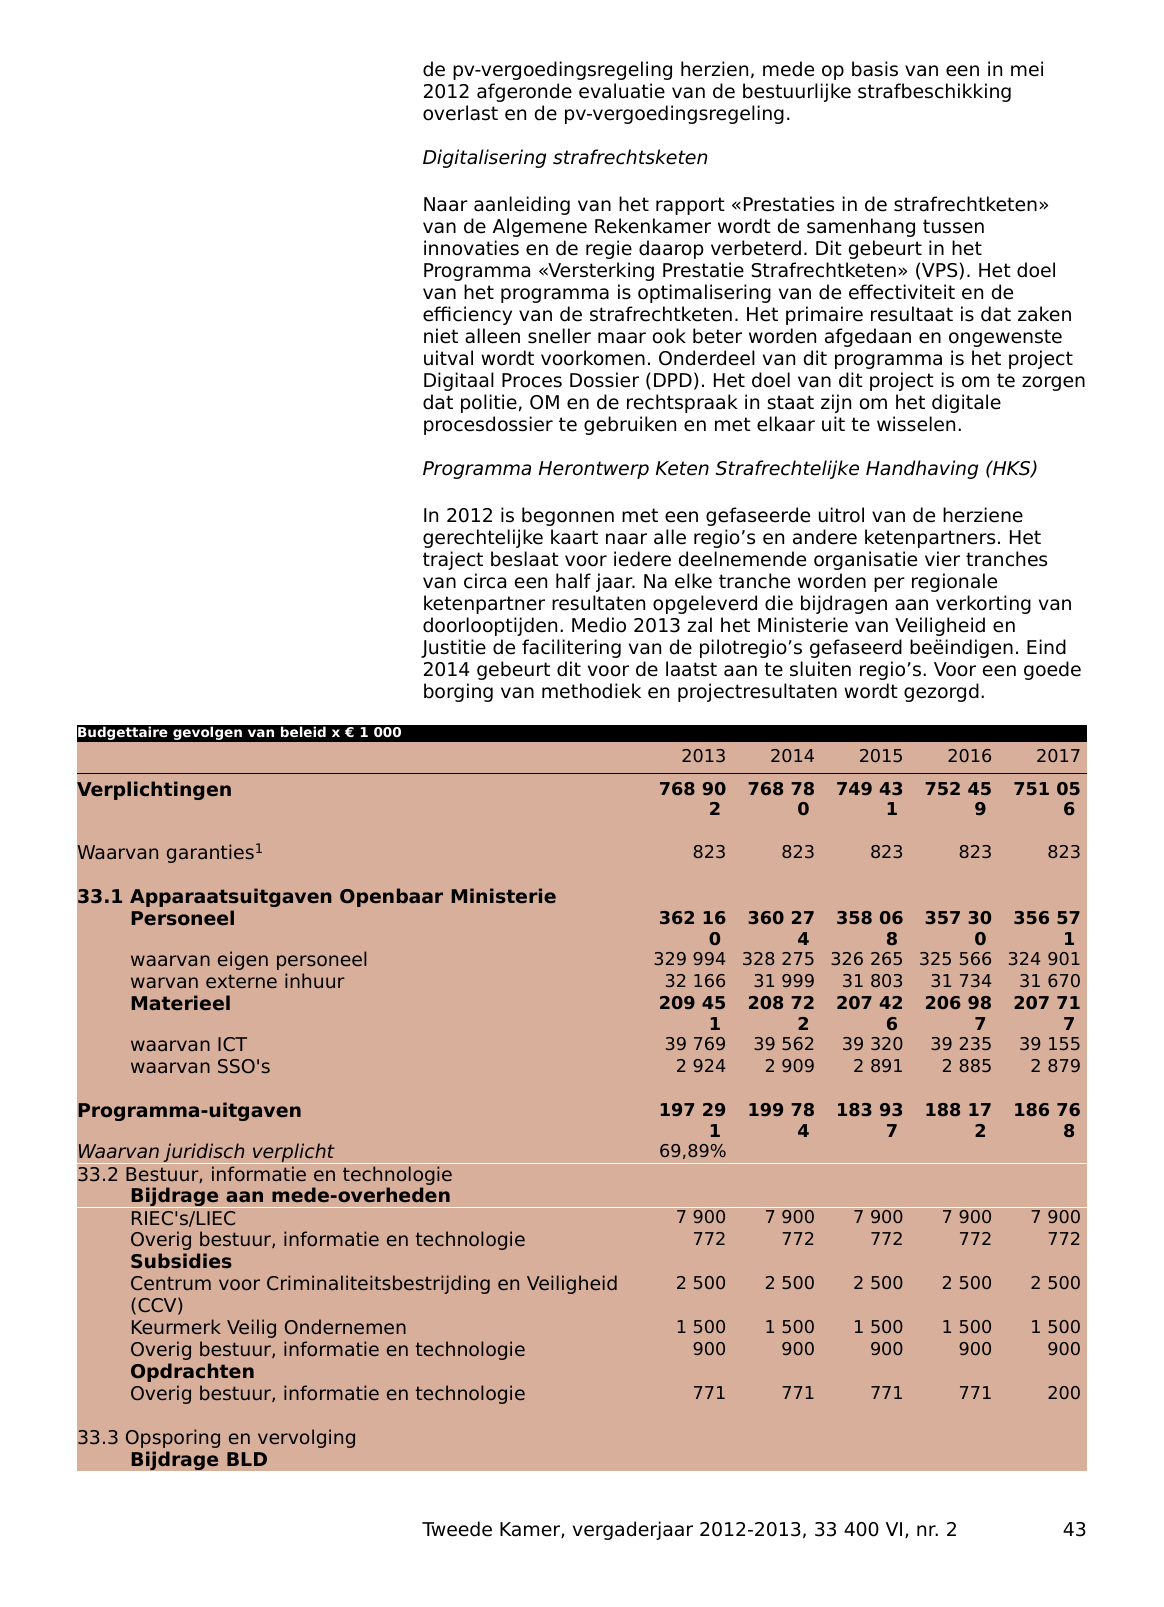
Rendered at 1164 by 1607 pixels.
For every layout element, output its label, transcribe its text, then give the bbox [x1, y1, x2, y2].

table_cell 2 891 [821, 1056, 909, 1078]
table_cell [77, 949, 124, 971]
table_cell 208 722 [732, 993, 821, 1034]
table_cell warvan externe inhuur [124, 971, 644, 993]
table_cell [644, 820, 732, 842]
table_cell [77, 1078, 124, 1100]
table_cell [821, 1405, 909, 1427]
table_cell [998, 1164, 1087, 1185]
table_cell 772 [909, 1229, 998, 1251]
subtitle Digitalisering strafrechtsketen [422, 147, 1087, 169]
table_cell [821, 886, 909, 908]
table_cell 2 500 [909, 1273, 998, 1317]
table_cell 2013 [644, 742, 732, 773]
table_cell [998, 864, 1087, 886]
table_cell [821, 1185, 909, 1207]
table_cell 772 [732, 1229, 821, 1251]
table_cell [732, 1185, 821, 1207]
table_cell Programma-uitgaven [77, 1100, 644, 1141]
table_cell [998, 1427, 1087, 1449]
table_cell 7 900 [909, 1208, 998, 1229]
table_cell 188 172 [909, 1100, 998, 1141]
table_cell 2017 [998, 742, 1087, 773]
table_cell 200 [998, 1383, 1087, 1405]
table_cell 328 275 [732, 949, 821, 971]
table_cell 7 900 [998, 1208, 1087, 1229]
table_cell [77, 1229, 124, 1251]
table_cell [77, 971, 124, 993]
table_cell [732, 1078, 821, 1100]
table_cell [909, 1078, 998, 1100]
table_cell [732, 1427, 821, 1449]
table_cell [821, 1361, 909, 1383]
table_cell [77, 908, 124, 949]
table_cell 207 426 [821, 993, 909, 1034]
table_cell 356 571 [998, 908, 1087, 949]
table_cell [909, 1251, 998, 1273]
table_cell 33.2 Bestuur, informatie en technologie [77, 1164, 644, 1185]
table_cell [821, 1141, 909, 1163]
table_cell 39 235 [909, 1034, 998, 1056]
table_cell [909, 1405, 998, 1427]
table_cell 2 924 [644, 1056, 732, 1078]
table_cell 31 803 [821, 971, 909, 993]
table_cell 39 769 [644, 1034, 732, 1056]
table_cell 900 [732, 1339, 821, 1361]
table_cell 823 [644, 842, 732, 864]
table_cell [732, 864, 821, 886]
table_cell [732, 1361, 821, 1383]
table_cell 362 160 [644, 908, 732, 949]
table_cell [821, 1251, 909, 1273]
table_cell [124, 820, 644, 842]
table_cell [998, 886, 1087, 908]
table_cell Overig bestuur, informatie en technologie [124, 1339, 644, 1361]
table_cell Bijdrage aan mede-overheden [124, 1185, 644, 1207]
table_cell 2 500 [998, 1273, 1087, 1317]
table_cell [909, 886, 998, 908]
table_cell 2015 [821, 742, 909, 773]
table_cell [998, 820, 1087, 842]
table_cell [77, 1056, 124, 1078]
table_cell waarvan SSO's [124, 1056, 644, 1078]
table_cell Centrum voor Criminaliteitsbestrijding en Veiligheid (CCV) [124, 1273, 644, 1317]
table_cell [77, 1034, 124, 1056]
table_cell 751 056 [998, 774, 1087, 820]
table_cell [644, 1185, 732, 1207]
table_cell 2 909 [732, 1056, 821, 1078]
table_cell Subsidies [124, 1251, 644, 1273]
table_cell [998, 1141, 1087, 1163]
table_cell 199 784 [732, 1100, 821, 1141]
table_cell [909, 1361, 998, 1383]
table_cell 752 459 [909, 774, 998, 820]
table_cell [821, 1449, 909, 1471]
table_cell 823 [821, 842, 909, 864]
table_cell 772 [998, 1229, 1087, 1251]
table_cell Keurmerk Veilig Ondernemen [124, 1317, 644, 1339]
table_cell 7 900 [732, 1208, 821, 1229]
table_cell 1 500 [821, 1317, 909, 1339]
table_cell 39 562 [732, 1034, 821, 1056]
table_cell [998, 1361, 1087, 1383]
table_cell 1 500 [998, 1317, 1087, 1339]
table_cell 39 155 [998, 1034, 1087, 1056]
table_cell 768 780 [732, 774, 821, 820]
table_cell 2 885 [909, 1056, 998, 1078]
table_cell 39 320 [821, 1034, 909, 1056]
table_cell waarvan eigen personeel [124, 949, 644, 971]
table_cell [909, 1164, 998, 1185]
table_cell [77, 742, 124, 773]
table_cell 329 994 [644, 949, 732, 971]
table_cell 2016 [909, 742, 998, 773]
table_cell 7 900 [644, 1208, 732, 1229]
table_cell 768 902 [644, 774, 732, 820]
table_cell [821, 1164, 909, 1185]
table_cell [732, 1449, 821, 1471]
table_cell [909, 1427, 998, 1449]
text Naar aanleiding van het rapport «Prestaties in de strafrechtketen» van de Algemene Rekenkamer wordt de samenhang tussen innovaties en de regie daarop verbeterd. Dit gebeurt in het Programma «Versterking Prestatie Strafrechtketen» (VPS). Het doel van het programma is optimalisering van de effectiviteit en de efficiency van de strafrechtketen. Het primaire resultaat is dat zaken niet alleen sneller maar ook beter worden afgedaan en ongewenste uitval wordt voorkomen. Onderdeel van dit programma is het project Digitaal Proces Dossier (DPD). Het doel van dit project is om te zorgen dat politie, OM en de rechtspraak in staat zijn om het digitale procesdossier te gebruiken en met elkaar uit te wisselen. [422, 194, 1087, 436]
table_cell [732, 1405, 821, 1427]
table_cell 360 274 [732, 908, 821, 949]
table_cell Overig bestuur, informatie en technologie [124, 1383, 644, 1405]
table_cell 823 [909, 842, 998, 864]
table_cell 183 937 [821, 1100, 909, 1141]
table_cell 2 879 [998, 1056, 1087, 1078]
table_cell [124, 1078, 644, 1100]
table_cell [732, 1164, 821, 1185]
table_cell [821, 1427, 909, 1449]
table_cell [909, 864, 998, 886]
table_cell [998, 1449, 1087, 1471]
table_cell 31 999 [732, 971, 821, 993]
table_cell Waarvan garanties1 [77, 842, 644, 864]
table_cell [644, 1405, 732, 1427]
table_cell [821, 820, 909, 842]
table_cell 823 [732, 842, 821, 864]
table_cell [732, 1251, 821, 1273]
table_cell 32 166 [644, 971, 732, 993]
table_cell 771 [644, 1383, 732, 1405]
table_cell [77, 1383, 124, 1405]
table_cell 206 987 [909, 993, 998, 1034]
subtitle Programma Herontwerp Keten Strafrechtelijke Handhaving (HKS) [422, 458, 1087, 480]
table_cell 33.1 Apparaatsuitgaven Openbaar Ministerie [77, 886, 644, 908]
table_cell [77, 1361, 124, 1383]
table_cell 31 670 [998, 971, 1087, 993]
table_cell Verplichtingen [77, 774, 644, 820]
table_cell Waarvan juridisch verplicht [77, 1141, 644, 1163]
table_cell [124, 1405, 644, 1427]
table_cell 69,89% [644, 1141, 732, 1163]
table_cell [732, 886, 821, 908]
table_cell 209 451 [644, 993, 732, 1034]
table_cell [998, 1185, 1087, 1207]
table_cell 186 768 [998, 1100, 1087, 1141]
table_cell 772 [644, 1229, 732, 1251]
table_cell 7 900 [821, 1208, 909, 1229]
table_cell [77, 820, 124, 842]
table_cell [909, 1141, 998, 1163]
table_cell 33.3 Opsporing en vervolging [77, 1427, 644, 1449]
table_cell Overig bestuur, informatie en technologie [124, 1229, 644, 1251]
table_cell 771 [821, 1383, 909, 1405]
table_cell [644, 1361, 732, 1383]
table_cell 772 [821, 1229, 909, 1251]
table_cell 358 068 [821, 908, 909, 949]
table_cell 900 [821, 1339, 909, 1361]
table_cell 31 734 [909, 971, 998, 993]
table_cell 900 [998, 1339, 1087, 1361]
table_cell 900 [644, 1339, 732, 1361]
table_cell [77, 1273, 124, 1317]
table_cell [77, 1185, 124, 1207]
table_header Budgettaire gevolgen van beleid x € 1 000 [77, 725, 1087, 741]
table_cell [998, 1405, 1087, 1427]
table_cell [821, 864, 909, 886]
text In 2012 is begonnen met een gefaseerde uitrol van de herziene gerechtelijke kaart naar alle regio’s en andere ketenpartners. Het traject beslaat voor iedere deelnemende organisatie vier tranches van circa een half jaar. Na elke tranche worden per regionale ketenpartner resultaten opgeleverd die bijdragen aan verkorting van doorlooptijden. Medio 2013 zal het Ministerie van Veiligheid en Justitie de facilitering van de pilotregio’s gefaseerd beëindigen. Eind 2014 gebeurt dit voor de laatst aan te sluiten regio’s. Voor een goede borging van methodiek en projectresultaten wordt gezorgd. [422, 505, 1087, 703]
table_cell [732, 820, 821, 842]
table_cell [644, 1427, 732, 1449]
table_cell [77, 1251, 124, 1273]
table_cell 2014 [732, 742, 821, 773]
table_cell [77, 993, 124, 1034]
table_cell 1 500 [644, 1317, 732, 1339]
table_cell RIEC's/LIEC [124, 1208, 644, 1229]
table_cell [77, 1449, 124, 1471]
table_cell 771 [732, 1383, 821, 1405]
table_cell Opdrachten [124, 1361, 644, 1383]
table_cell 1 500 [909, 1317, 998, 1339]
table_cell 197 291 [644, 1100, 732, 1141]
table_cell [644, 1251, 732, 1273]
table_cell [732, 1141, 821, 1163]
table_cell [77, 1339, 124, 1361]
table_cell [644, 1078, 732, 1100]
table_cell 2 500 [644, 1273, 732, 1317]
table_cell [998, 1251, 1087, 1273]
table_cell 2 500 [821, 1273, 909, 1317]
text de pv-vergoedingsregeling herzien, mede op basis van een in mei 2012 afgeronde evaluatie van de bestuurlijke strafbeschikking overlast en de pv-vergoedingsregeling. [422, 59, 1087, 125]
table_cell [909, 1185, 998, 1207]
table_cell [644, 1164, 732, 1185]
table_cell [77, 864, 124, 886]
table_cell 823 [998, 842, 1087, 864]
table_cell 326 265 [821, 949, 909, 971]
table_cell 900 [909, 1339, 998, 1361]
table_cell [77, 1317, 124, 1339]
table_cell Materieel [124, 993, 644, 1034]
table_cell 771 [909, 1383, 998, 1405]
table_cell [909, 1449, 998, 1471]
table_cell 749 431 [821, 774, 909, 820]
table_cell [998, 1078, 1087, 1100]
table_cell 1 500 [732, 1317, 821, 1339]
table_cell [644, 864, 732, 886]
table_cell 324 901 [998, 949, 1087, 971]
table_cell [77, 1405, 124, 1427]
table_cell [821, 1078, 909, 1100]
table_cell [77, 1208, 124, 1229]
table_cell [124, 864, 644, 886]
table_cell [644, 1449, 732, 1471]
table_cell [644, 886, 732, 908]
table_cell waarvan ICT [124, 1034, 644, 1056]
table_cell 207 717 [998, 993, 1087, 1034]
table_cell 2 500 [732, 1273, 821, 1317]
table_cell Personeel [124, 908, 644, 949]
table_cell 325 566 [909, 949, 998, 971]
table_cell 357 300 [909, 908, 998, 949]
table_cell [124, 742, 644, 773]
table_cell [909, 820, 998, 842]
table_cell Bijdrage BLD [124, 1449, 644, 1471]
